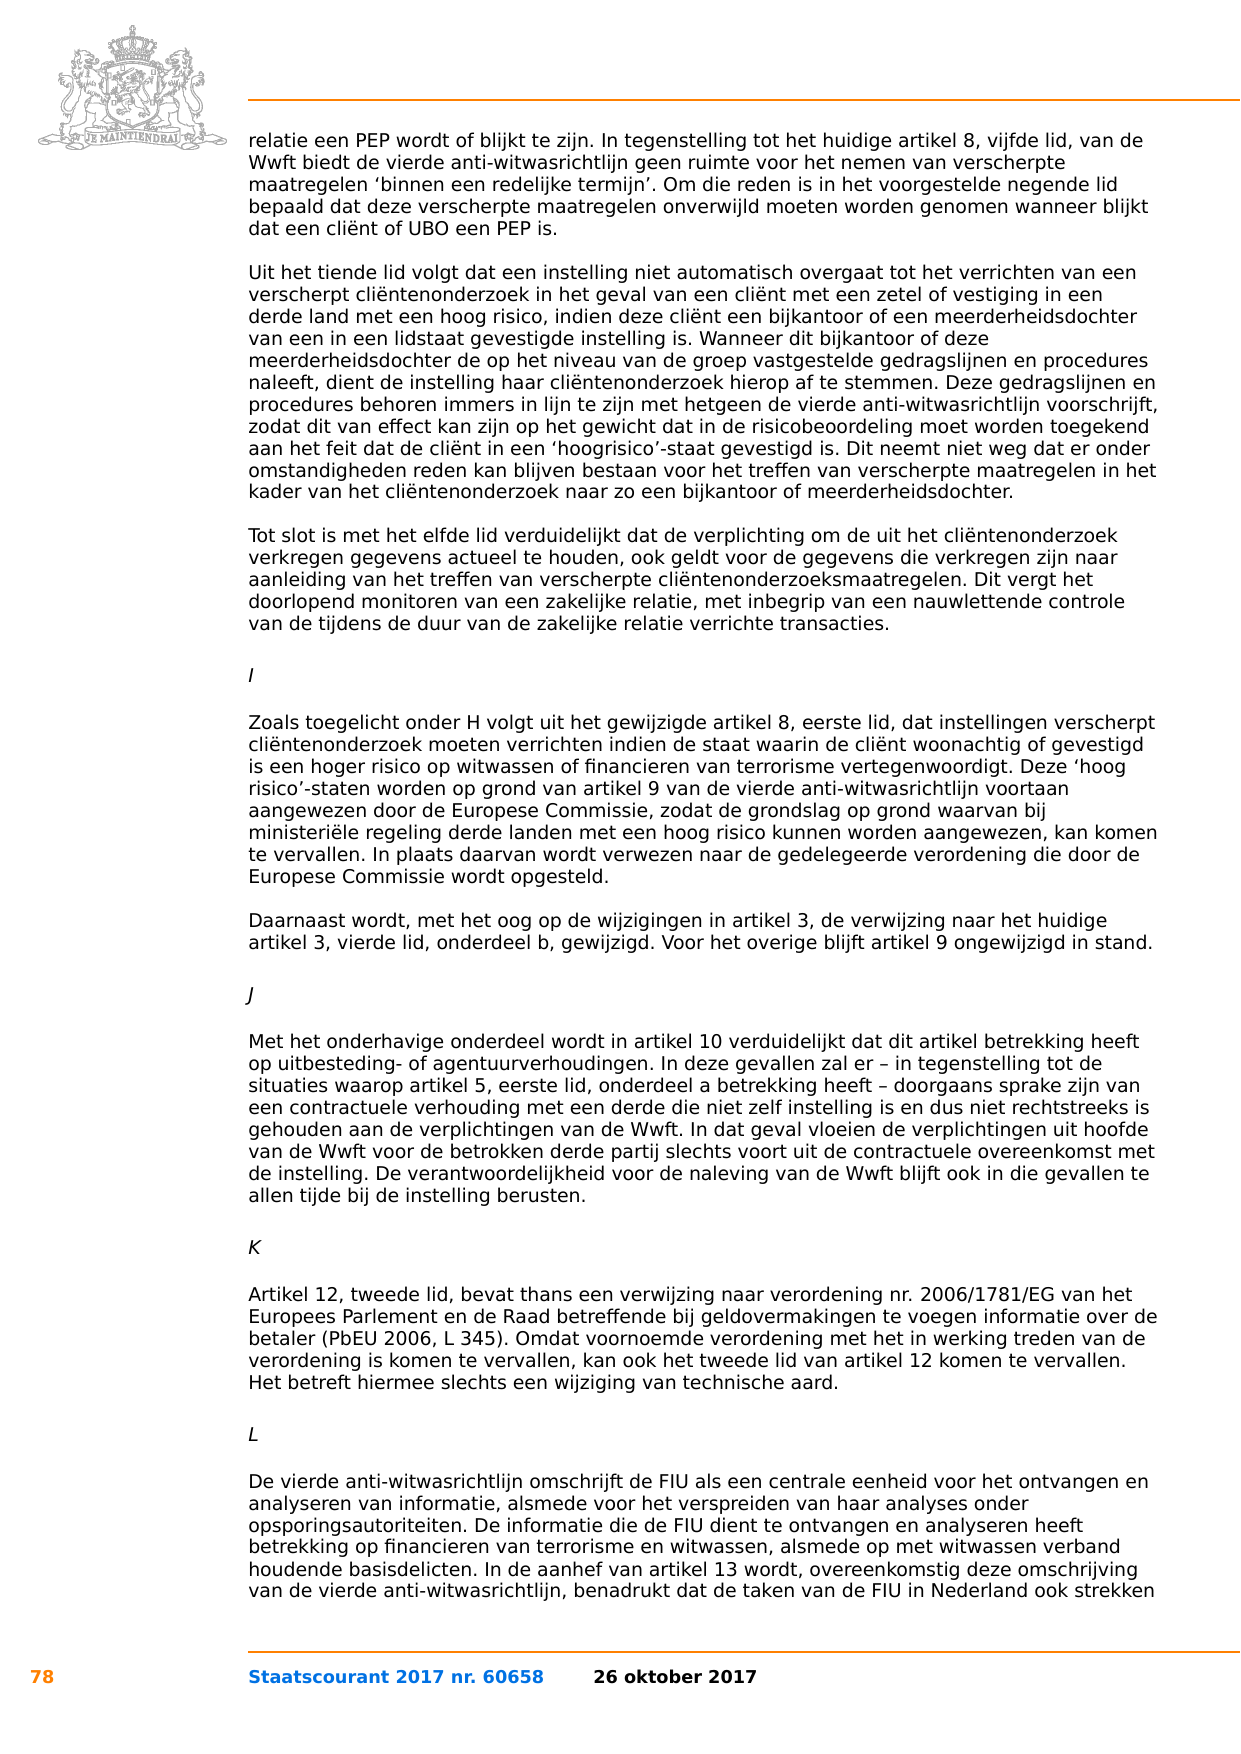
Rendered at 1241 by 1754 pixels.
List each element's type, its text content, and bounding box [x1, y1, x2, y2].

text De vierde anti-witwasrichtlijn omschrijft de FIU als een centrale eenheid voor het ontvangen en analyseren van informatie, alsmede voor het verspreiden van haar analyses onder opsporingsautoriteiten. De informatie die de FIU dient te ontvangen en analyseren heeft betrekking op financieren van terrorisme en witwassen, alsmede op met witwassen verband houdende basisdelicten. In de aanhef van artikel 13 wordt, overeenkomstig deze omschrijving van de vierde anti-witwasrichtlijn, benadrukt dat de taken van de FIU in Nederland ook strekken [248, 1471, 1163, 1602]
subtitle K [248, 1237, 1163, 1259]
text Daarnaast wordt, met het oog op de wijzigingen in artikel 3, de verwijzing naar het huidige artikel 3, vierde lid, onderdeel b, gewijzigd. Voor het overige blijft artikel 9 ongewijzigd in stand. [248, 910, 1163, 954]
subtitle I [248, 665, 1163, 687]
picture [38, 25, 227, 150]
text Artikel 12, tweede lid, bevat thans een verwijzing naar verordening nr. 2006/1781/EG van het Europees Parlement en de Raad betreffende bij geldovermakingen te voegen informatie over de betaler (PbEU 2006, L 345). Omdat voornoemde verordening met het in werking treden van de verordening is komen te vervallen, kan ook het tweede lid van artikel 12 komen te vervallen. Het betreft hiermee slechts een wijziging van technische aard. [248, 1284, 1163, 1393]
text relatie een PEP wordt of blijkt te zijn. In tegenstelling tot het huidige artikel 8, vijfde lid, van de Wwft biedt de vierde anti-witwasrichtlijn geen ruimte voor het nemen van verscherpte maatregelen ‘binnen een redelijke termijn’. Om die reden is in het voorgestelde negende lid bepaald dat deze verscherpte maatregelen onverwijld moeten worden genomen wanneer blijkt dat een cliënt of UBO een PEP is. [248, 130, 1163, 240]
subtitle J [248, 984, 1163, 1006]
text Met het onderhavige onderdeel wordt in artikel 10 verduidelijkt dat dit artikel betrekking heeft op uitbesteding- of agentuurverhoudingen. In deze gevallen zal er – in tegenstelling tot de situaties waarop artikel 5, eerste lid, onderdeel a betrekking heeft – doorgaans sprake zijn van een contractuele verhouding met een derde die niet zelf instelling is en dus niet rechtstreeks is gehouden aan de verplichtingen van de Wwft. In dat geval vloeien de verplichtingen uit hoofde van de Wwft voor de betrokken derde partij slechts voort uit de contractuele overeenkomst met de instelling. De verantwoordelijkheid voor de naleving van de Wwft blijft ook in die gevallen te allen tijde bij de instelling berusten. [248, 1031, 1163, 1207]
text Zoals toegelicht onder H volgt uit het gewijzigde artikel 8, eerste lid, dat instellingen verscherpt cliëntenonderzoek moeten verrichten indien de staat waarin de cliënt woonachtig of gevestigd is een hoger risico op witwassen of financieren van terrorisme vertegenwoordigt. Deze ‘hoog risico’-staten worden op grond van artikel 9 van de vierde anti-witwasrichtlijn voortaan aangewezen door de Europese Commissie, zodat de grondslag op grond waarvan bij ministeriële regeling derde landen met een hoog risico kunnen worden aangewezen, kan komen te vervallen. In plaats daarvan wordt verwezen naar de gedelegeerde verordening die door de Europese Commissie wordt opgesteld. [248, 712, 1163, 888]
text Tot slot is met het elfde lid verduidelijkt dat de verplichting om de uit het cliëntenonderzoek verkregen gegevens actueel te houden, ook geldt voor de gegevens die verkregen zijn naar aanleiding van het treffen van verscherpte cliëntenonderzoeksmaatregelen. Dit vergt het doorlopend monitoren van een zakelijke relatie, met inbegrip van een nauwlettende controle van de tijdens de duur van de zakelijke relatie verrichte transacties. [248, 525, 1163, 635]
subtitle L [248, 1423, 1163, 1446]
text Uit het tiende lid volgt dat een instelling niet automatisch overgaat tot het verrichten van een verscherpt cliëntenonderzoek in het geval van een cliënt met een zetel of vestiging in een derde land met een hoog risico, indien deze cliënt een bijkantoor of een meerderheidsdochter van een in een lidstaat gevestigde instelling is. Wanneer dit bijkantoor of deze meerderheidsdochter de op het niveau van de groep vastgestelde gedragslijnen en procedures naleeft, dient de instelling haar cliëntenonderzoek hierop af te stemmen. Deze gedragslijnen en procedures behoren immers in lijn te zijn met hetgeen de vierde anti-witwasrichtlijn voorschrijft, zodat dit van effect kan zijn op het gewicht dat in de risicobeoordeling moet worden toegekend aan het feit dat de cliënt in een ‘hoogrisico’-staat gevestigd is. Dit neemt niet weg dat er onder omstandigheden reden kan blijven bestaan voor het treffen van verscherpte maatregelen in het kader van het cliëntenonderzoek naar zo een bijkantoor of meerderheidsdochter. [248, 262, 1163, 503]
